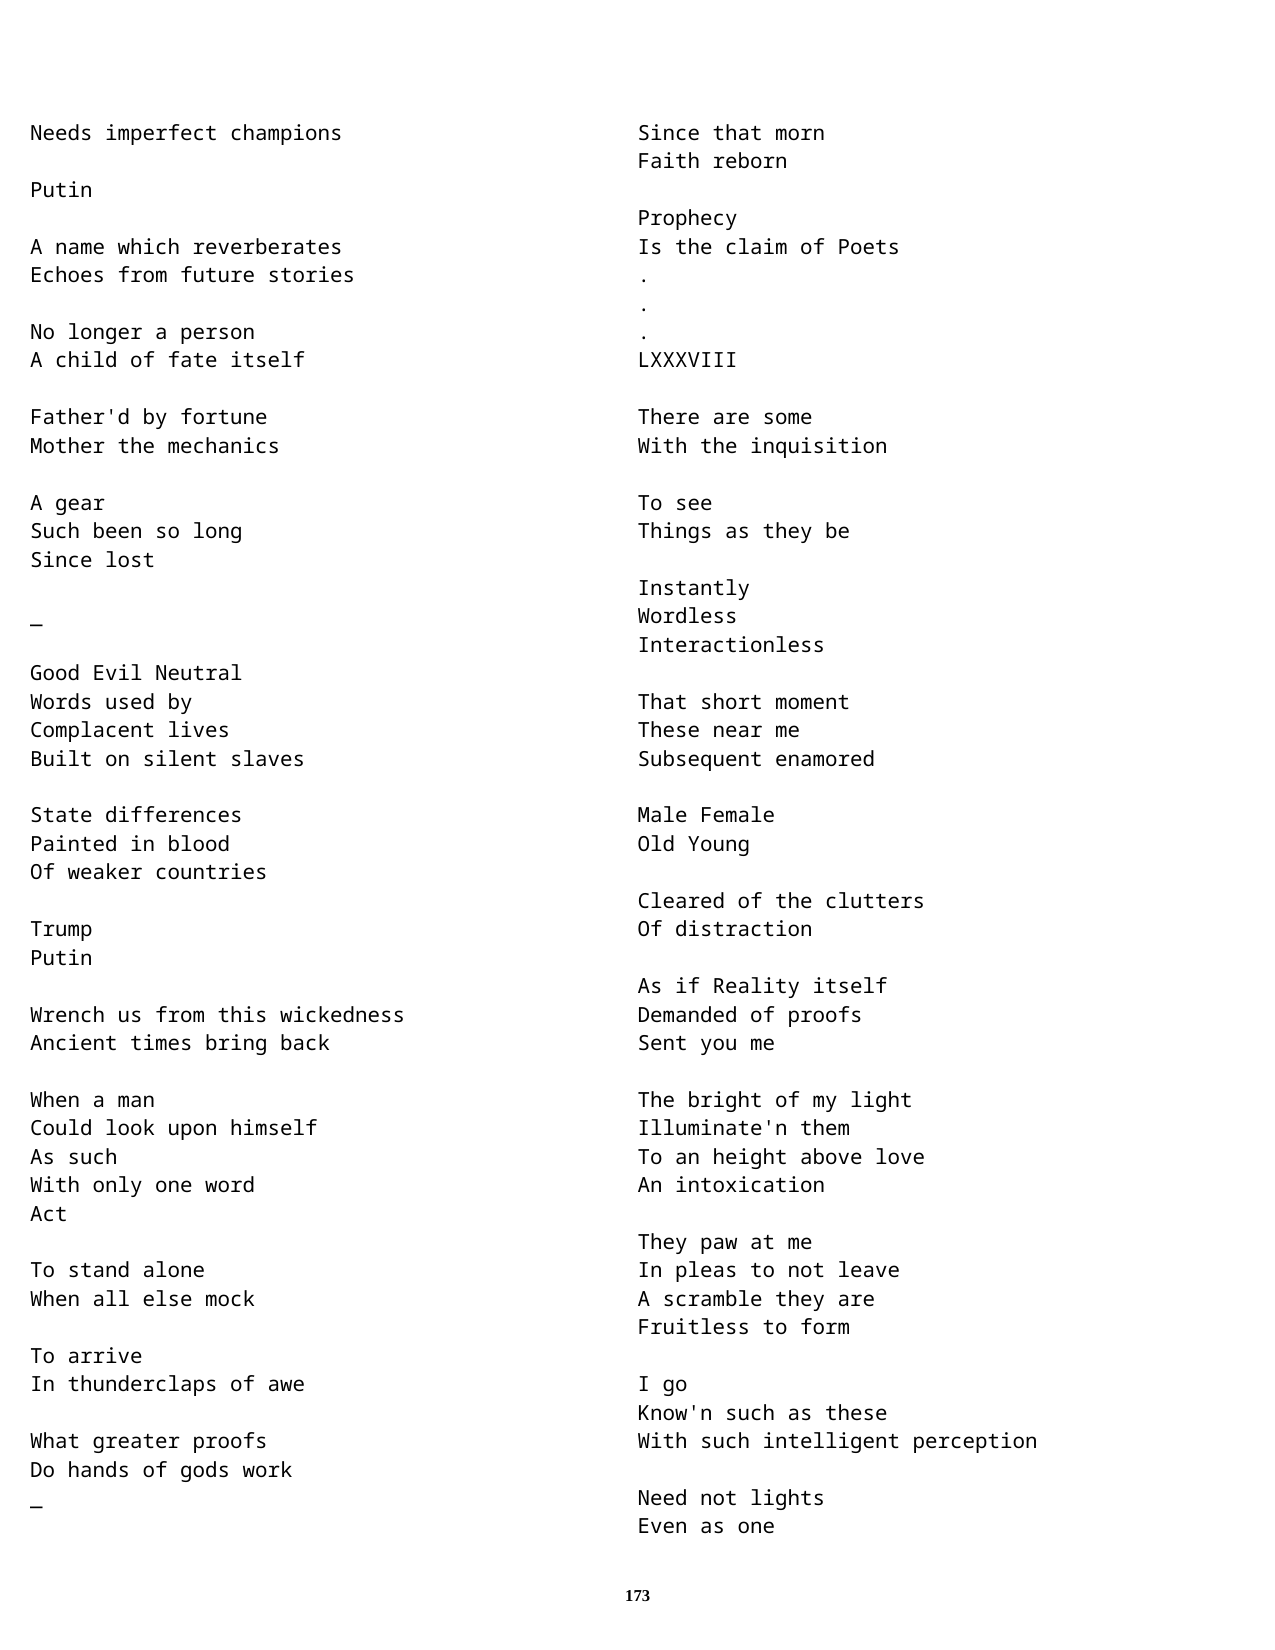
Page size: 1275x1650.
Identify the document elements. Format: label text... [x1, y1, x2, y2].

text Of distraction [637, 914, 1245, 943]
text Ancient times bring back [30, 1028, 637, 1057]
text The bright of my light [637, 1085, 1245, 1113]
text . [637, 317, 1245, 346]
text Words used by [30, 687, 637, 715]
text To arrive [30, 1341, 637, 1369]
text Father'd by fortune [30, 402, 637, 431]
text Painted in blood [30, 829, 637, 857]
text Need not lights [637, 1483, 1245, 1512]
text What greater proofs [30, 1426, 637, 1455]
text Interactionless [637, 630, 1245, 658]
text A gear [30, 488, 637, 516]
text Since that morn [637, 118, 1245, 147]
text Is the claim of Poets [637, 232, 1245, 260]
text To an height above love [637, 1142, 1245, 1170]
text Act [30, 1199, 637, 1227]
text Illuminate'n them [637, 1113, 1245, 1142]
text . [637, 260, 1245, 289]
text With only one word [30, 1170, 637, 1199]
text As if Reality itself [637, 971, 1245, 1000]
text In pleas to not leave [637, 1256, 1245, 1284]
text Good Evil Neutral [30, 658, 637, 687]
text Mother the mechanics [30, 431, 637, 459]
text Instantly [637, 573, 1245, 602]
text A scramble they are [637, 1284, 1245, 1312]
text Complacent lives [30, 715, 637, 744]
text Such been so long [30, 516, 637, 545]
text These near me [637, 715, 1245, 744]
text Cleared of the clutters [637, 886, 1245, 914]
text Built on silent slaves [30, 744, 637, 772]
text A child of fate itself [30, 346, 637, 374]
text Prophecy [637, 203, 1245, 232]
text _ [30, 1483, 637, 1512]
text Sent you me [637, 1028, 1245, 1057]
text There are some [637, 402, 1245, 431]
text Fruitless to form [637, 1312, 1245, 1341]
text Needs imperfect champions [30, 118, 637, 147]
text Things as they be [637, 516, 1245, 545]
text When all else mock [30, 1284, 637, 1312]
text . [637, 289, 1245, 317]
text With such intelligent perception [637, 1426, 1245, 1455]
text Know'n such as these [637, 1398, 1245, 1426]
text Since lost [30, 545, 637, 573]
text They paw at me [637, 1227, 1245, 1256]
text State differences [30, 801, 637, 829]
text A name which reverberates [30, 232, 637, 260]
text Male Female [637, 801, 1245, 829]
text Wrench us from this wickedness [30, 1000, 637, 1028]
text An intoxication [637, 1170, 1245, 1199]
text Putin [30, 943, 637, 971]
text Old Young [637, 829, 1245, 857]
text Faith reborn [637, 147, 1245, 175]
text To stand alone [30, 1256, 637, 1284]
text Even as one [637, 1512, 1245, 1540]
text Do hands of gods work [30, 1455, 637, 1483]
text Wordless [637, 602, 1245, 630]
text Could look upon himself [30, 1113, 637, 1142]
text No longer a person [30, 317, 637, 346]
text As such [30, 1142, 637, 1170]
text With the inquisition [637, 431, 1245, 459]
text Of weaker countries [30, 857, 637, 886]
text Putin [30, 175, 637, 203]
text LXXXVIII [637, 346, 1245, 374]
text When a man [30, 1085, 637, 1113]
text Trump [30, 914, 637, 943]
text Demanded of proofs [637, 1000, 1245, 1028]
text _ [30, 602, 637, 630]
text In thunderclaps of awe [30, 1369, 637, 1398]
text Echoes from future stories [30, 260, 637, 289]
text To see [637, 488, 1245, 516]
text That short moment [637, 687, 1245, 715]
text Subsequent enamored [637, 744, 1245, 772]
text I go [637, 1369, 1245, 1398]
